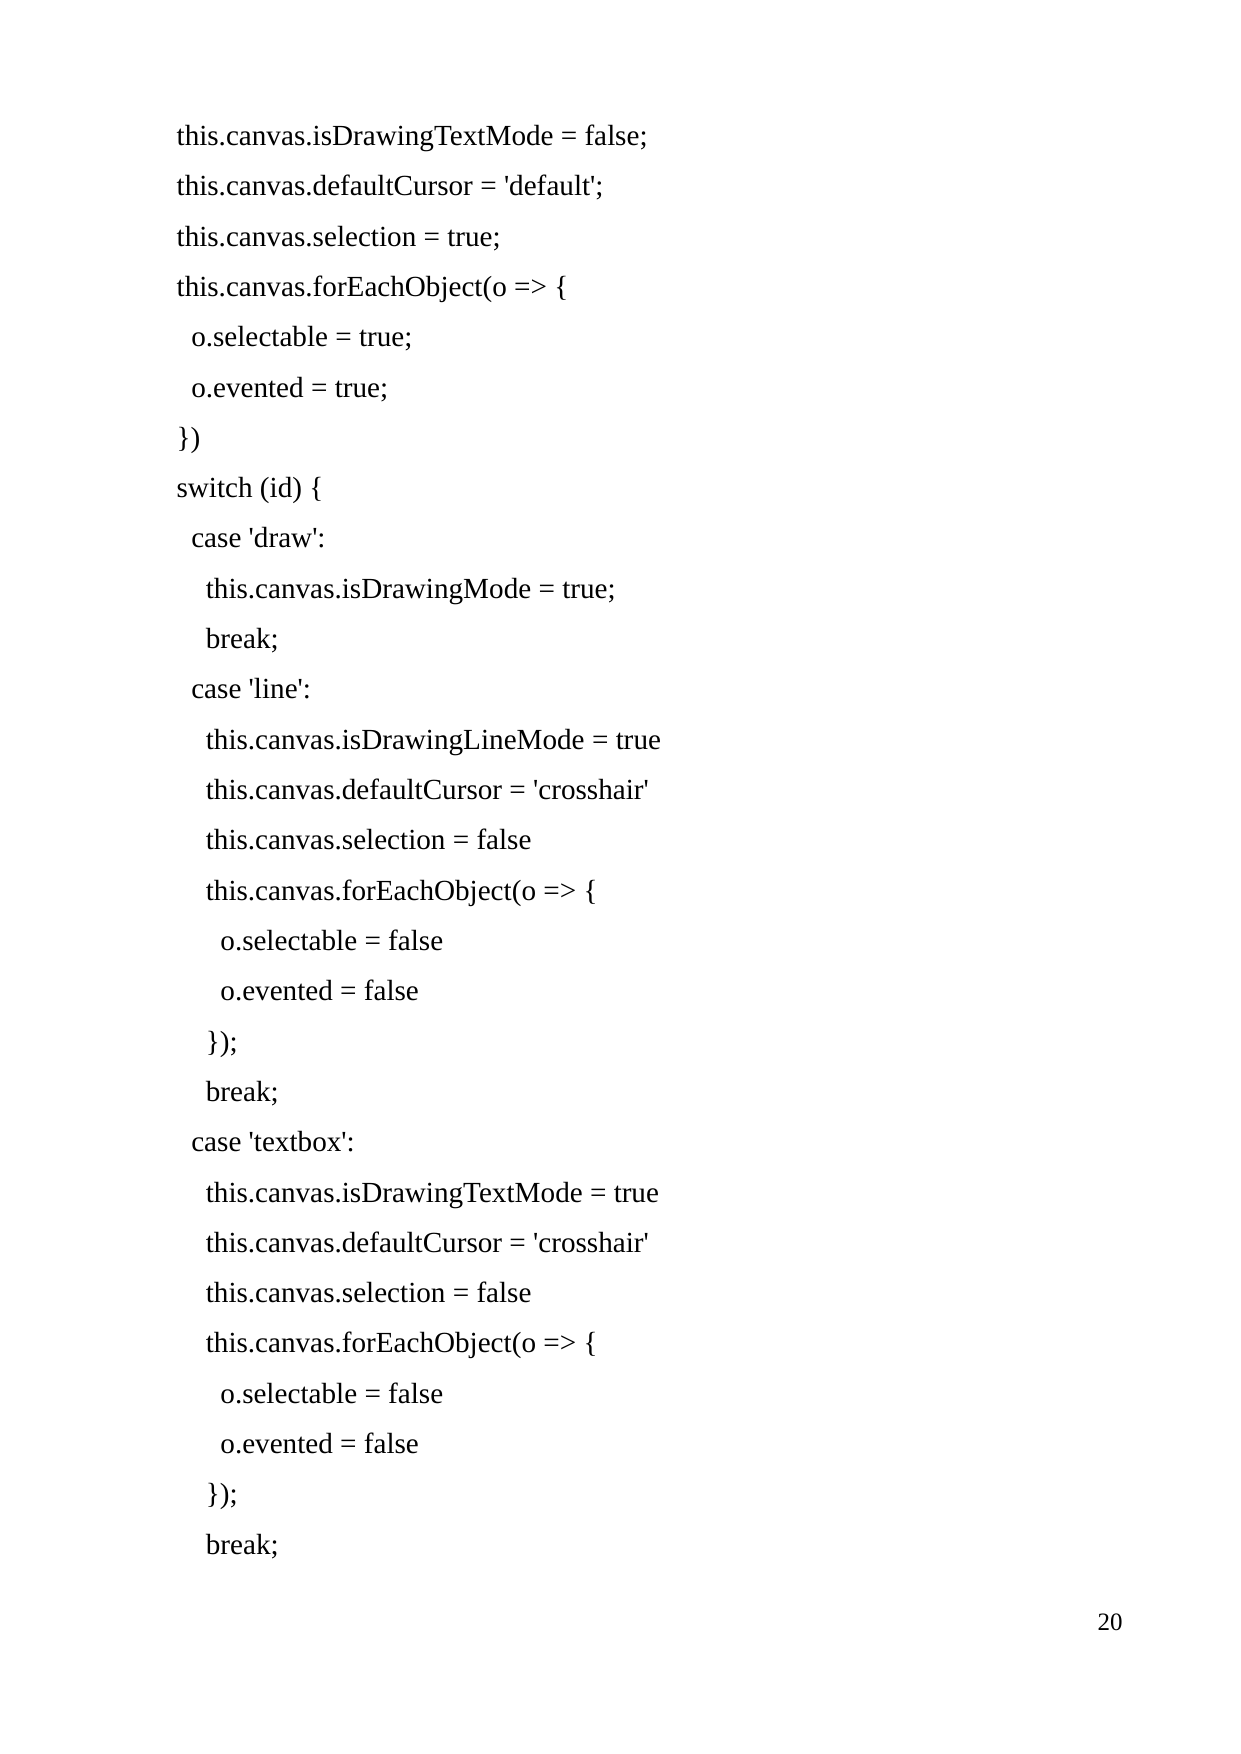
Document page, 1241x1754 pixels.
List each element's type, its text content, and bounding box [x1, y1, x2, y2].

text o.selectable = false [118, 1376, 1122, 1409]
text switch (id) { [118, 470, 1122, 504]
text break; [118, 621, 1122, 655]
text }); [118, 1024, 1122, 1057]
text case 'textbox': [118, 1124, 1122, 1158]
text break; [118, 1527, 1122, 1560]
text o.evented = true; [118, 370, 1122, 403]
text this.canvas.defaultCursor = 'default'; [118, 168, 1122, 202]
text this.canvas.isDrawingLineMode = true [118, 722, 1122, 755]
text this.canvas.selection = true; [118, 219, 1122, 252]
text break; [118, 1074, 1122, 1108]
text this.canvas.forEachObject(o => { [118, 269, 1122, 303]
text this.canvas.defaultCursor = 'crosshair' [118, 1225, 1122, 1258]
text this.canvas.selection = false [118, 822, 1122, 856]
text this.canvas.forEachObject(o => { [118, 873, 1122, 906]
text o.evented = false [118, 1426, 1122, 1460]
text }); [118, 1477, 1122, 1510]
text this.canvas.selection = false [118, 1275, 1122, 1309]
text this.canvas.isDrawingTextMode = false; [118, 118, 1122, 152]
text case 'draw': [118, 521, 1122, 554]
text o.selectable = false [118, 923, 1122, 957]
text case 'line': [118, 672, 1122, 705]
text this.canvas.isDrawingMode = true; [118, 571, 1122, 604]
text o.selectable = true; [118, 319, 1122, 353]
text this.canvas.defaultCursor = 'crosshair' [118, 772, 1122, 806]
text this.canvas.isDrawingTextMode = true [118, 1175, 1122, 1208]
text this.canvas.forEachObject(o => { [118, 1326, 1122, 1359]
text }) [118, 420, 1122, 453]
text o.evented = false [118, 973, 1122, 1007]
